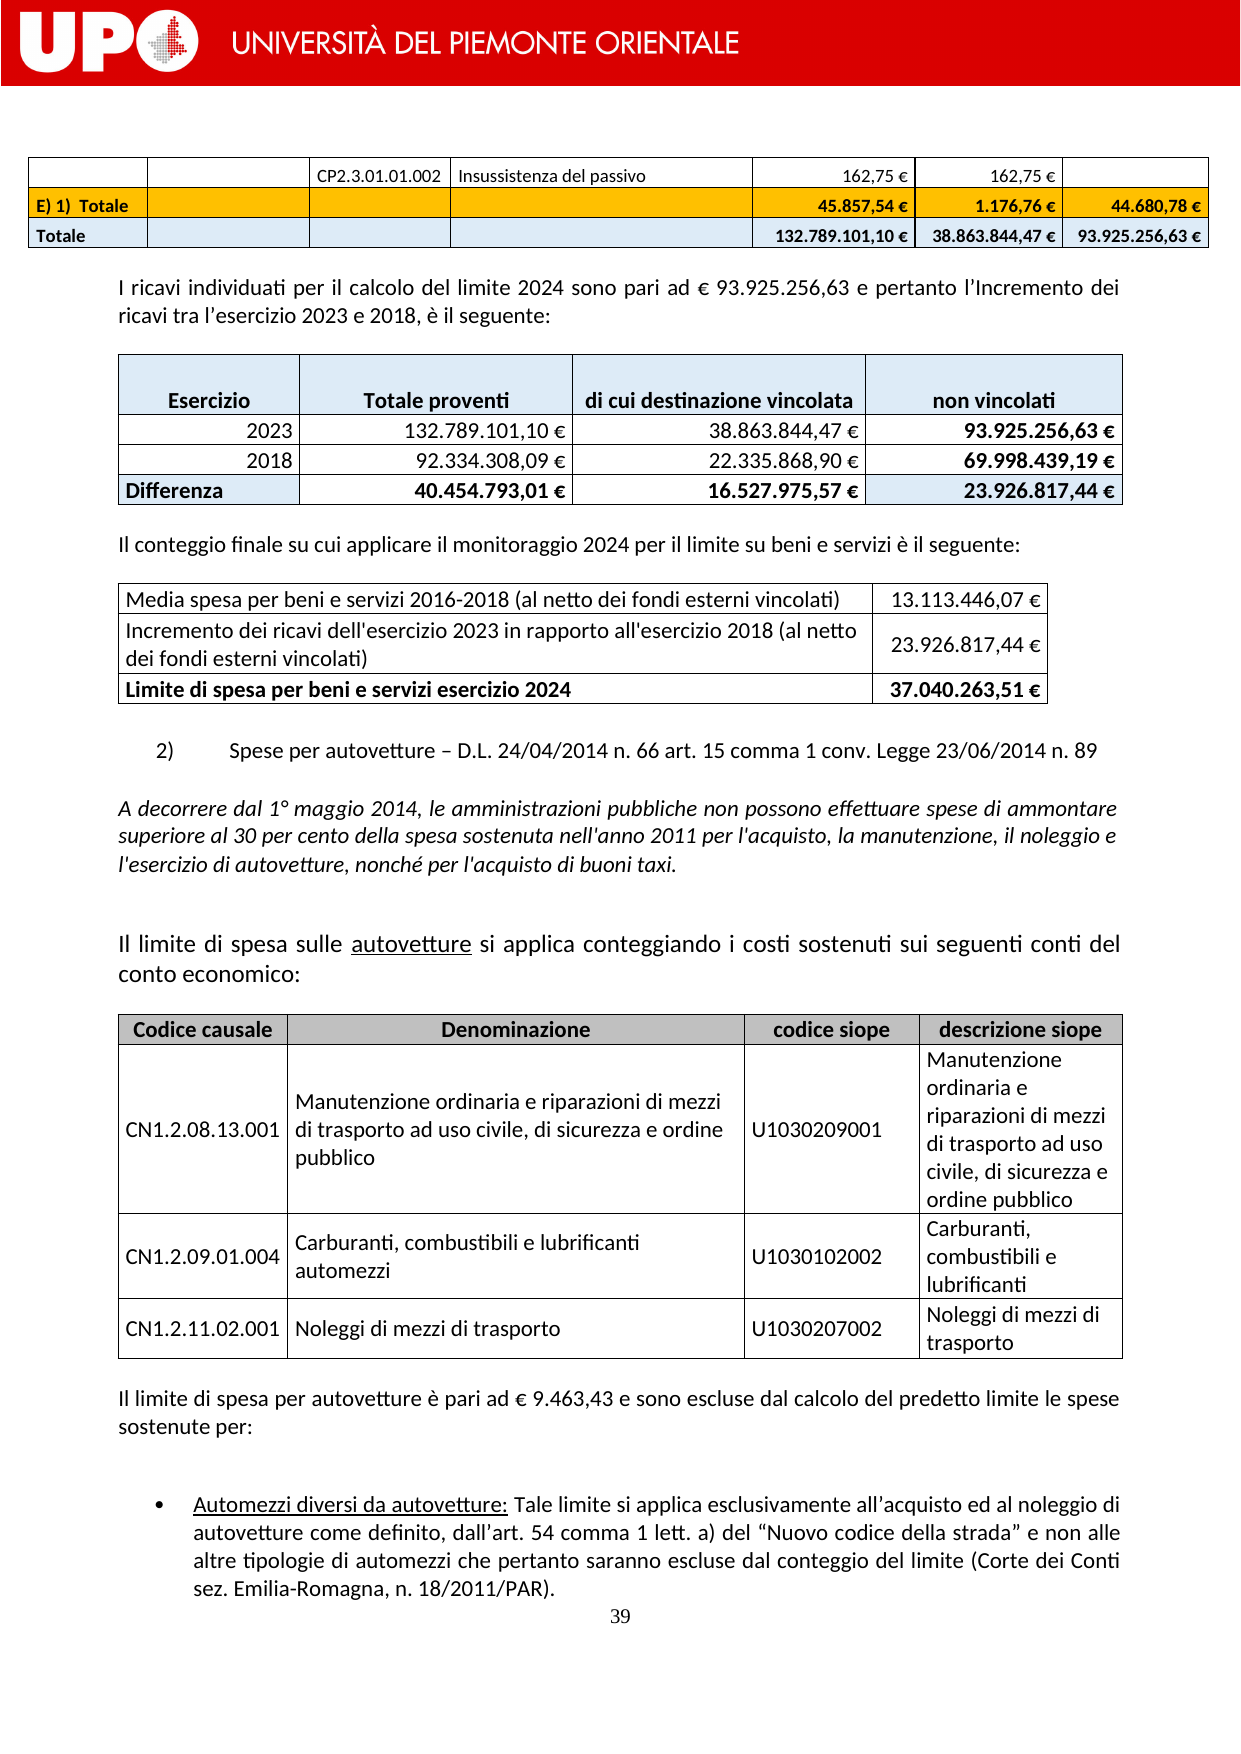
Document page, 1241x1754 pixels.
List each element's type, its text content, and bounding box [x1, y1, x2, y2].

table_cell Carburanti, combustibili e lubrificanti [920, 1214, 1122, 1298]
table_cell 45.857,54 € [753, 188, 914, 217]
text A decorrere dal 1° maggio 2014, le amministrazioni pubbliche non possono effettuare spese di ammontare superiore al 30 per cento della spesa sostenuta nell'anno 2011 per l'acquisto, la manutenzione, il noleggio e l'esercizio di autovetture, nonché per l'acquisto di buoni taxi. [118, 794, 1122, 878]
table_cell [148, 188, 309, 217]
table_cell [451, 188, 752, 217]
table_header descrizione siope [920, 1015, 1122, 1044]
table_cell Manutenzione ordinaria e riparazioni di mezzi di trasporto ad uso civile, di sicurezza e ordine pubblico [288, 1045, 744, 1213]
table_cell 132.789.101,10 € [300, 415, 572, 444]
table_cell 162,75 € [916, 158, 1062, 187]
table_cell 40.454.793,01 € [300, 475, 572, 504]
table_header Codice causale [119, 1015, 287, 1044]
table_cell 38.863.844,47 € [916, 218, 1062, 247]
table_cell 44.680,78 € [1063, 188, 1208, 217]
text Il limite di spesa sulle autovetture si applica conteggiando i costi sostenuti sui seguenti conti del conto economico: [118, 928, 1122, 989]
table_header non vincolati [866, 355, 1122, 414]
table_cell CN1.2.08.13.001 [119, 1045, 287, 1213]
text I ricavi individuati per il calcolo del limite 2024 sono pari ad € 93.925.256,63 e pertanto l’Incremento dei ricavi tra l’esercizio 2023 e 2018, è il seguente: [118, 273, 1122, 329]
table_header 13.113.446,07 € [873, 584, 1047, 613]
table_cell Differenza [119, 475, 299, 504]
text Il conteggio finale su cui applicare il monitoraggio 2024 per il limite su beni e servizi è il seguente: [118, 530, 1122, 558]
table_cell 92.334.308,09 € [300, 445, 572, 474]
table_cell CN1.2.11.02.001 [119, 1299, 287, 1358]
table_cell CN1.2.09.01.004 [119, 1214, 287, 1298]
list Spese per autovetture – D.L. 24/04/2014 n. 66 art. 15 comma 1 conv. Legge 23/06/2014 n. 89 [156, 736, 1122, 764]
table_cell Totale [29, 218, 147, 247]
table_cell [1063, 158, 1208, 187]
table_cell 93.925.256,63 € [1063, 218, 1208, 247]
table_cell Limite di spesa per beni e servizi esercizio 2024 [119, 674, 872, 703]
table_cell Noleggi di mezzi di trasporto [288, 1299, 744, 1358]
table_cell E) 1) Totale [29, 188, 147, 217]
table_cell Incremento dei ricavi dell'esercizio 2023 in rapporto all'esercizio 2018 (al netto dei fondi esterni vincolati) [119, 614, 872, 673]
table_cell Insussistenza del passivo [451, 158, 752, 187]
list Automezzi diversi da autovetture: Tale limite si applica esclusivamente all’acquisto ed al noleggio di autovetture come definito, dall’art. 54 comma 1 lett. a) del “Nuovo codice della strada” e non alle altre tipologie di automezzi che pertanto saranno escluse dal conteggio del limite (Corte dei Conti sez. Emilia-Romagna, n. 18/2011/PAR). [156, 1490, 1122, 1602]
table_header di cui destinazione vincolata [573, 355, 865, 414]
table_header Totale proventi [300, 355, 572, 414]
table_cell U1030209001 [745, 1045, 919, 1213]
table_cell [310, 188, 450, 217]
table_header Media spesa per beni e servizi 2016-2018 (al netto dei fondi esterni vincolati) [119, 584, 872, 613]
table_cell [148, 158, 309, 187]
table_header Denominazione [288, 1015, 744, 1044]
table_cell [310, 218, 450, 247]
table_cell [451, 218, 752, 247]
table_cell 162,75 € [753, 158, 914, 187]
table_cell 2023 [119, 415, 299, 444]
table_cell 69.998.439,19 € [866, 445, 1122, 474]
table_cell 93.925.256,63 € [866, 415, 1122, 444]
table_cell U1030102002 [745, 1214, 919, 1298]
table_cell [29, 158, 147, 187]
table_cell 132.789.101,10 € [753, 218, 914, 247]
table_cell U1030207002 [745, 1299, 919, 1358]
table_header codice siope [745, 1015, 919, 1044]
table_cell 38.863.844,47 € [573, 415, 865, 444]
table_cell Noleggi di mezzi di trasporto [920, 1299, 1122, 1358]
table_cell 23.926.817,44 € [866, 475, 1122, 504]
table_cell 2018 [119, 445, 299, 474]
table_cell 22.335.868,90 € [573, 445, 865, 474]
table_cell Manutenzione ordinaria e riparazioni di mezzi di trasporto ad uso civile, di sicurezza e ordine pubblico [920, 1045, 1122, 1213]
table_cell 16.527.975,57 € [573, 475, 865, 504]
table_cell 1.176,76 € [916, 188, 1062, 217]
table_cell 23.926.817,44 € [873, 614, 1047, 673]
table_cell CP2.3.01.01.002 [310, 158, 450, 187]
table_cell Carburanti, combustibili e lubrificanti automezzi [288, 1214, 744, 1298]
table_header Esercizio [119, 355, 299, 414]
table_cell 37.040.263,51 € [873, 674, 1047, 703]
table_cell [148, 218, 309, 247]
text Il limite di spesa per autovetture è pari ad € 9.463,43 e sono escluse dal calcolo del predetto limite le spese sostenute per: [118, 1384, 1122, 1440]
